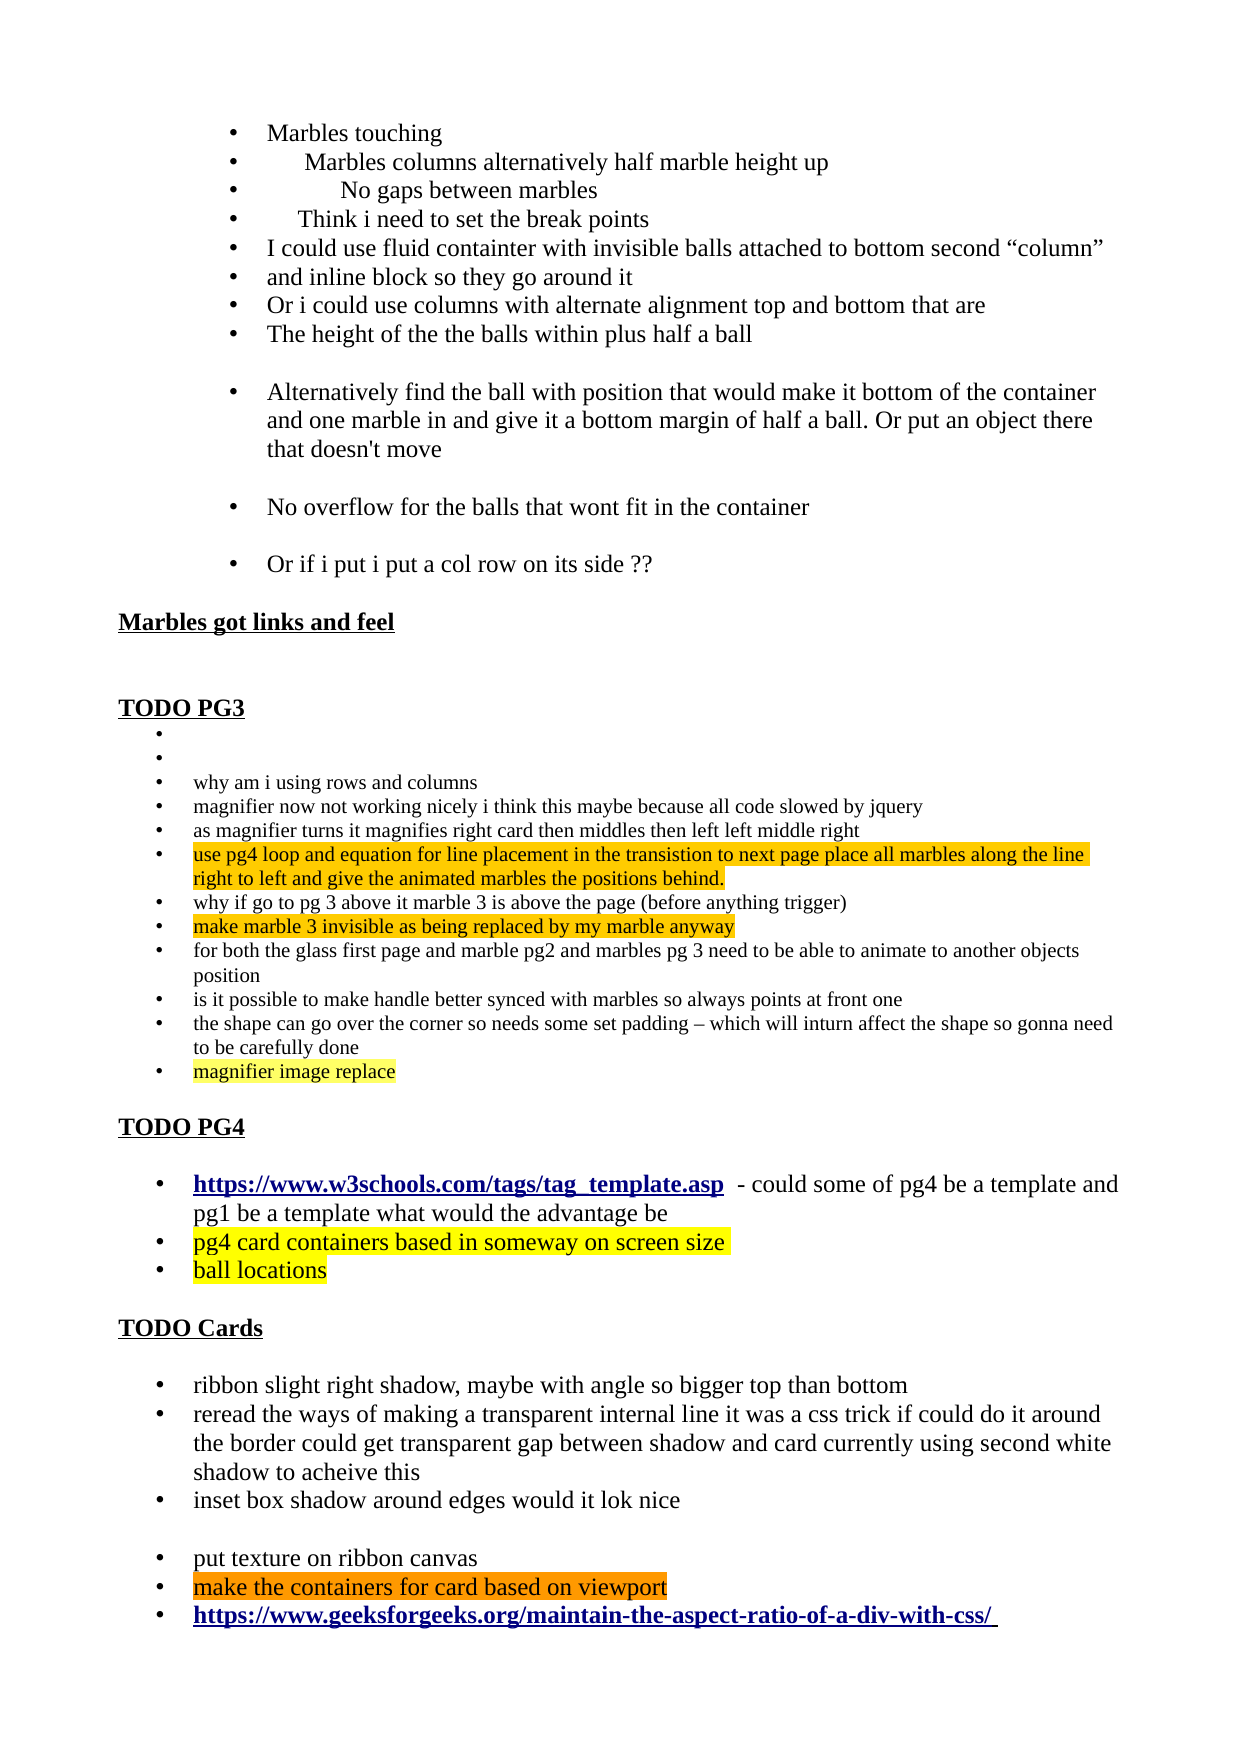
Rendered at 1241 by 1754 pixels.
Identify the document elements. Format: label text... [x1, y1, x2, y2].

list make the containers for card based on viewport [156, 1572, 1122, 1600]
list magnifier now not working nicely i think this maybe because all code slowed by jquery [156, 794, 1122, 818]
text TODO Cards [118, 1313, 1122, 1342]
list and inline block so they go around it [229, 262, 1122, 291]
list ribbon slight right shadow, maybe with angle so bigger top than bottom [156, 1370, 1122, 1399]
list The height of the the balls within plus half a ball [229, 319, 1122, 348]
text Marbles got links and feel [118, 607, 1122, 636]
list magnifier image replace [156, 1059, 1122, 1083]
list No overflow for the balls that wont fit in the container [229, 492, 1122, 521]
list Marbles columns alternatively half marble height up [229, 147, 1122, 176]
list for both the glass first page and marble pg2 and marbles pg 3 need to be able to animate to another objects position [156, 938, 1122, 987]
list Or i could use columns with alternate alignment top and bottom that are [229, 291, 1122, 319]
list the shape can go over the corner so needs some set padding – which will inturn affect the shape so gonna need to be carefully done [156, 1011, 1122, 1059]
list why am i using rows and columns [156, 770, 1122, 794]
list Or if i put i put a col row on its side ?? [229, 549, 1122, 578]
text TODO PG3 [118, 693, 1122, 722]
list put texture on ribbon canvas [156, 1543, 1122, 1572]
list ball locations [156, 1255, 1122, 1284]
list pg4 card containers based in someway on screen size [156, 1227, 1122, 1255]
list Marbles touching [229, 118, 1122, 147]
list is it possible to make handle better synced with marbles so always points at front one [156, 987, 1122, 1011]
text TODO PG4 [118, 1112, 1122, 1140]
list use pg4 loop and equation for line placement in the transistion to next page place all marbles along the line right to left and give the animated marbles the positions behind. [156, 842, 1122, 890]
list Alternatively find the ball with position that would make it bottom of the container and one marble in and give it a bottom margin of half a ball. Or put an object there that doesn't move [229, 377, 1122, 463]
list https://www.geeksforgeeks.org/maintain-the-aspect-ratio-of-a-div-with-css/ [156, 1600, 1122, 1629]
list https://www.w3schools.com/tags/tag_template.asp - could some of pg4 be a template and pg1 be a template what would the advantage be [156, 1169, 1122, 1227]
list as magnifier turns it magnifies right card then middles then left left middle right [156, 818, 1122, 842]
list reread the ways of making a transparent internal line it was a css trick if could do it around the border could get transparent gap between shadow and card currently using second white shadow to acheive this [156, 1399, 1122, 1485]
list Think i need to set the break points [229, 204, 1122, 233]
list inset box shadow around edges would it lok nice [156, 1485, 1122, 1514]
list why if go to pg 3 above it marble 3 is above the page (before anything trigger) [156, 890, 1122, 914]
list No gaps between marbles [229, 176, 1122, 204]
list make marble 3 invisible as being replaced by my marble anyway [156, 914, 1122, 938]
list I could use fluid containter with invisible balls attached to bottom second “column” [229, 233, 1122, 262]
